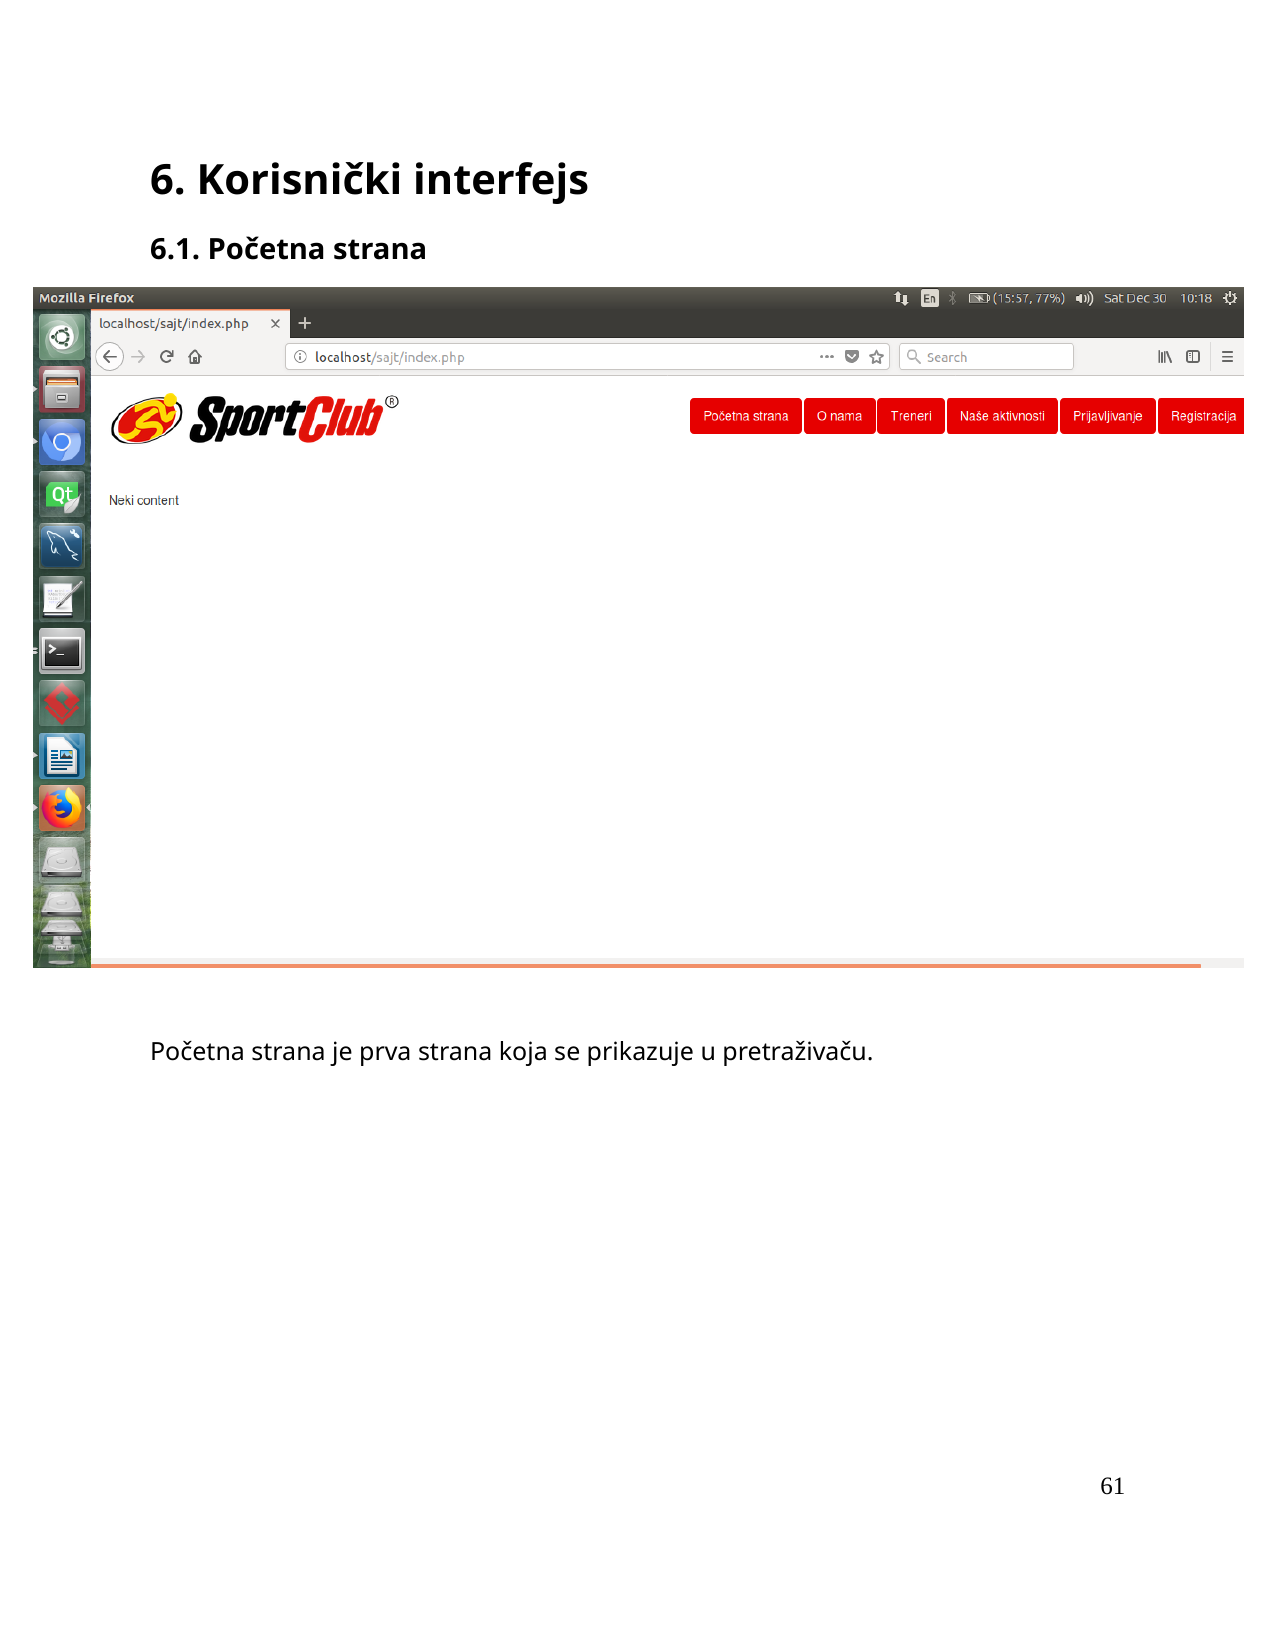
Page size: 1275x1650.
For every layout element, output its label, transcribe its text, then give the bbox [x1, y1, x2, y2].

picture [33, 287, 1244, 968]
text 6. Korisnički interfejs [150, 150, 1125, 207]
text Početna strana je prva strana koja se prikazuje u pretraživaču. [150, 1033, 1125, 1067]
text 6.1. Početna strana [150, 228, 1125, 268]
